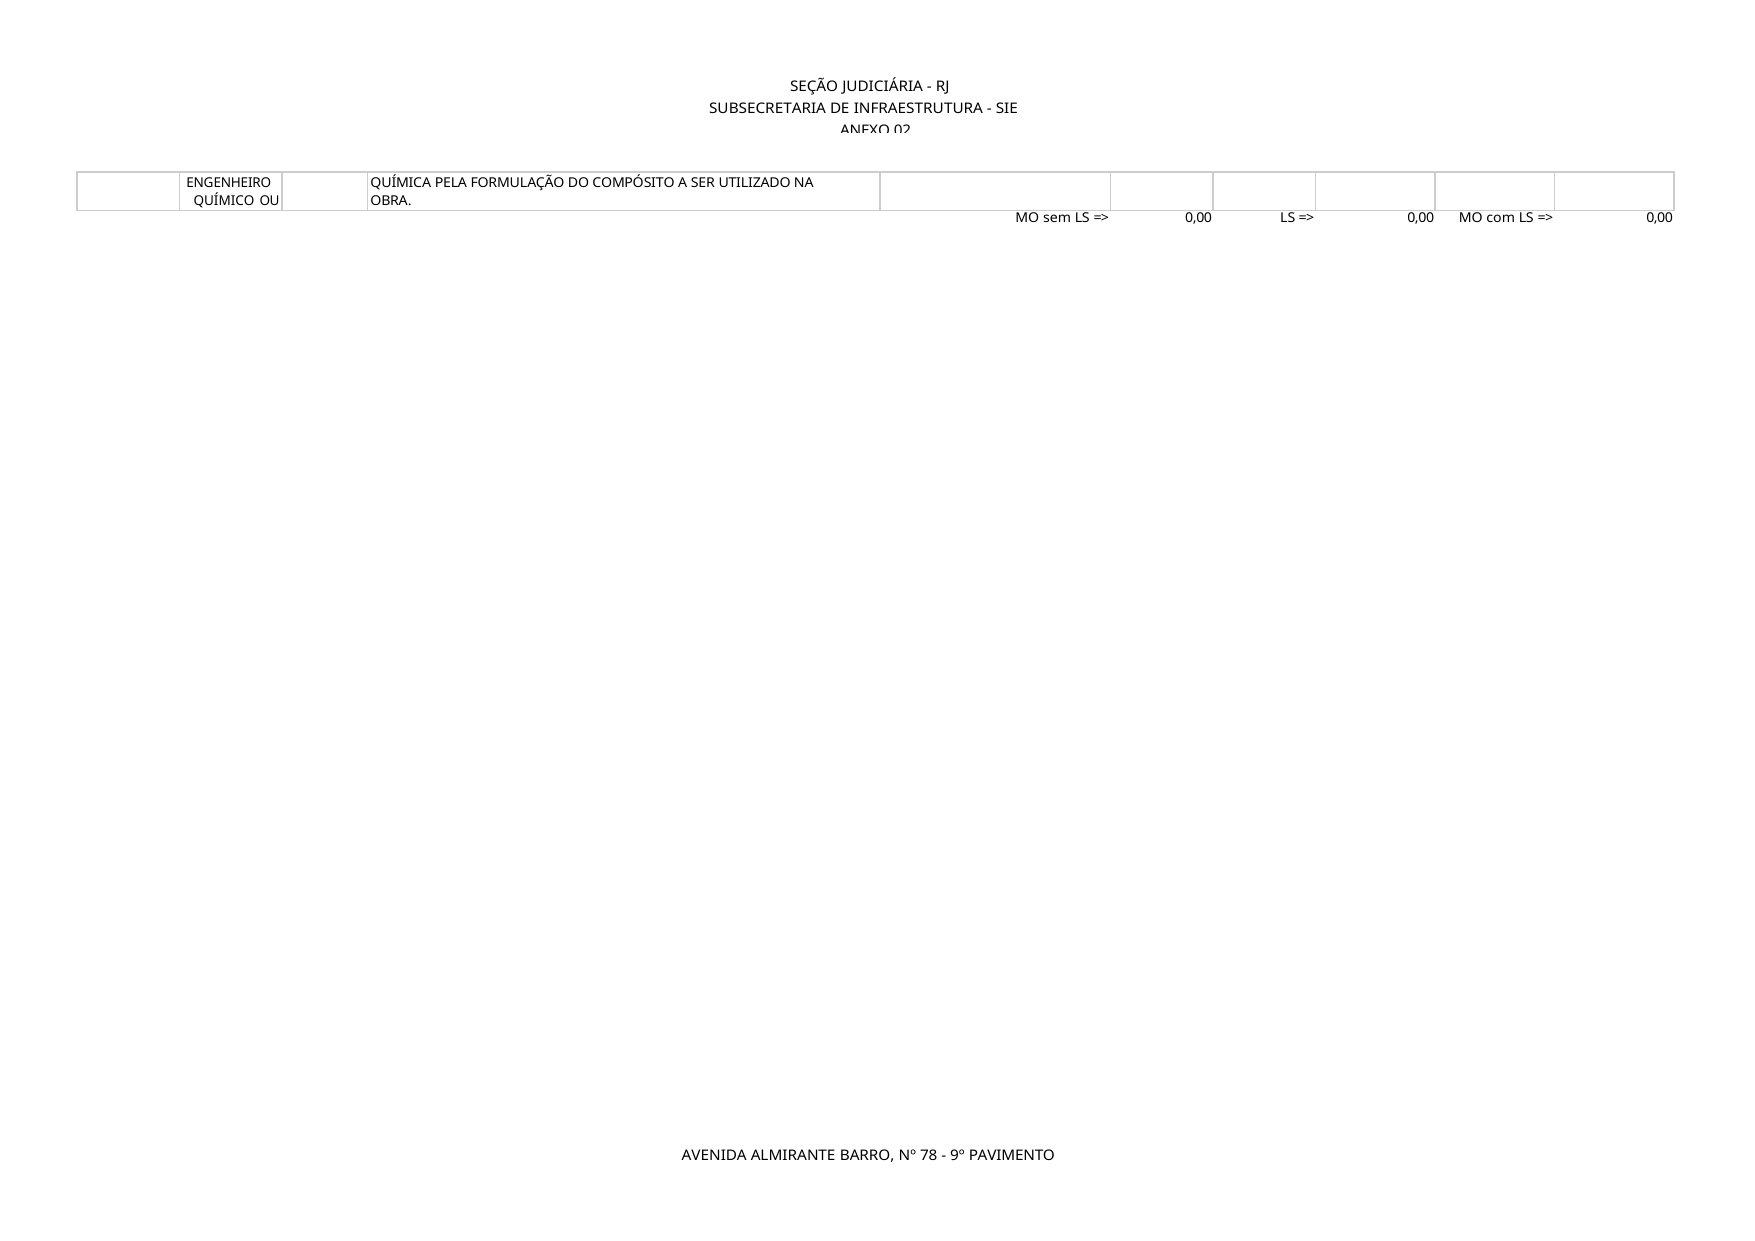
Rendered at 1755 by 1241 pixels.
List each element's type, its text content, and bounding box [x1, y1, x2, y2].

table_cell [1436, 173, 1554, 210]
table_cell MO sem LS => [880, 211, 1111, 226]
table_cell 0,00 [1315, 211, 1435, 226]
table_cell [283, 173, 367, 210]
table_cell LS => [1213, 211, 1315, 226]
table_cell [78, 173, 179, 210]
table_cell 0,00 [1554, 211, 1674, 226]
table_cell QUÍMICA PELA FORMULAÇÃO DO COMPÓSITO A SER UTILIZADO NA OBRA. [368, 173, 879, 210]
table_cell 0,00 [1111, 211, 1213, 226]
table_cell [881, 173, 1110, 210]
table_cell [1111, 173, 1212, 210]
table_cell [1316, 173, 1434, 210]
table_cell MO com LS => [1435, 211, 1554, 226]
table_cell [282, 211, 367, 226]
table_cell [1214, 173, 1315, 210]
table_cell [180, 211, 282, 226]
table_cell [1555, 173, 1673, 210]
table_cell [367, 211, 880, 226]
table_cell [77, 211, 179, 226]
table_cell ENGENHEIRO QUÍMICO OU [180, 173, 281, 210]
